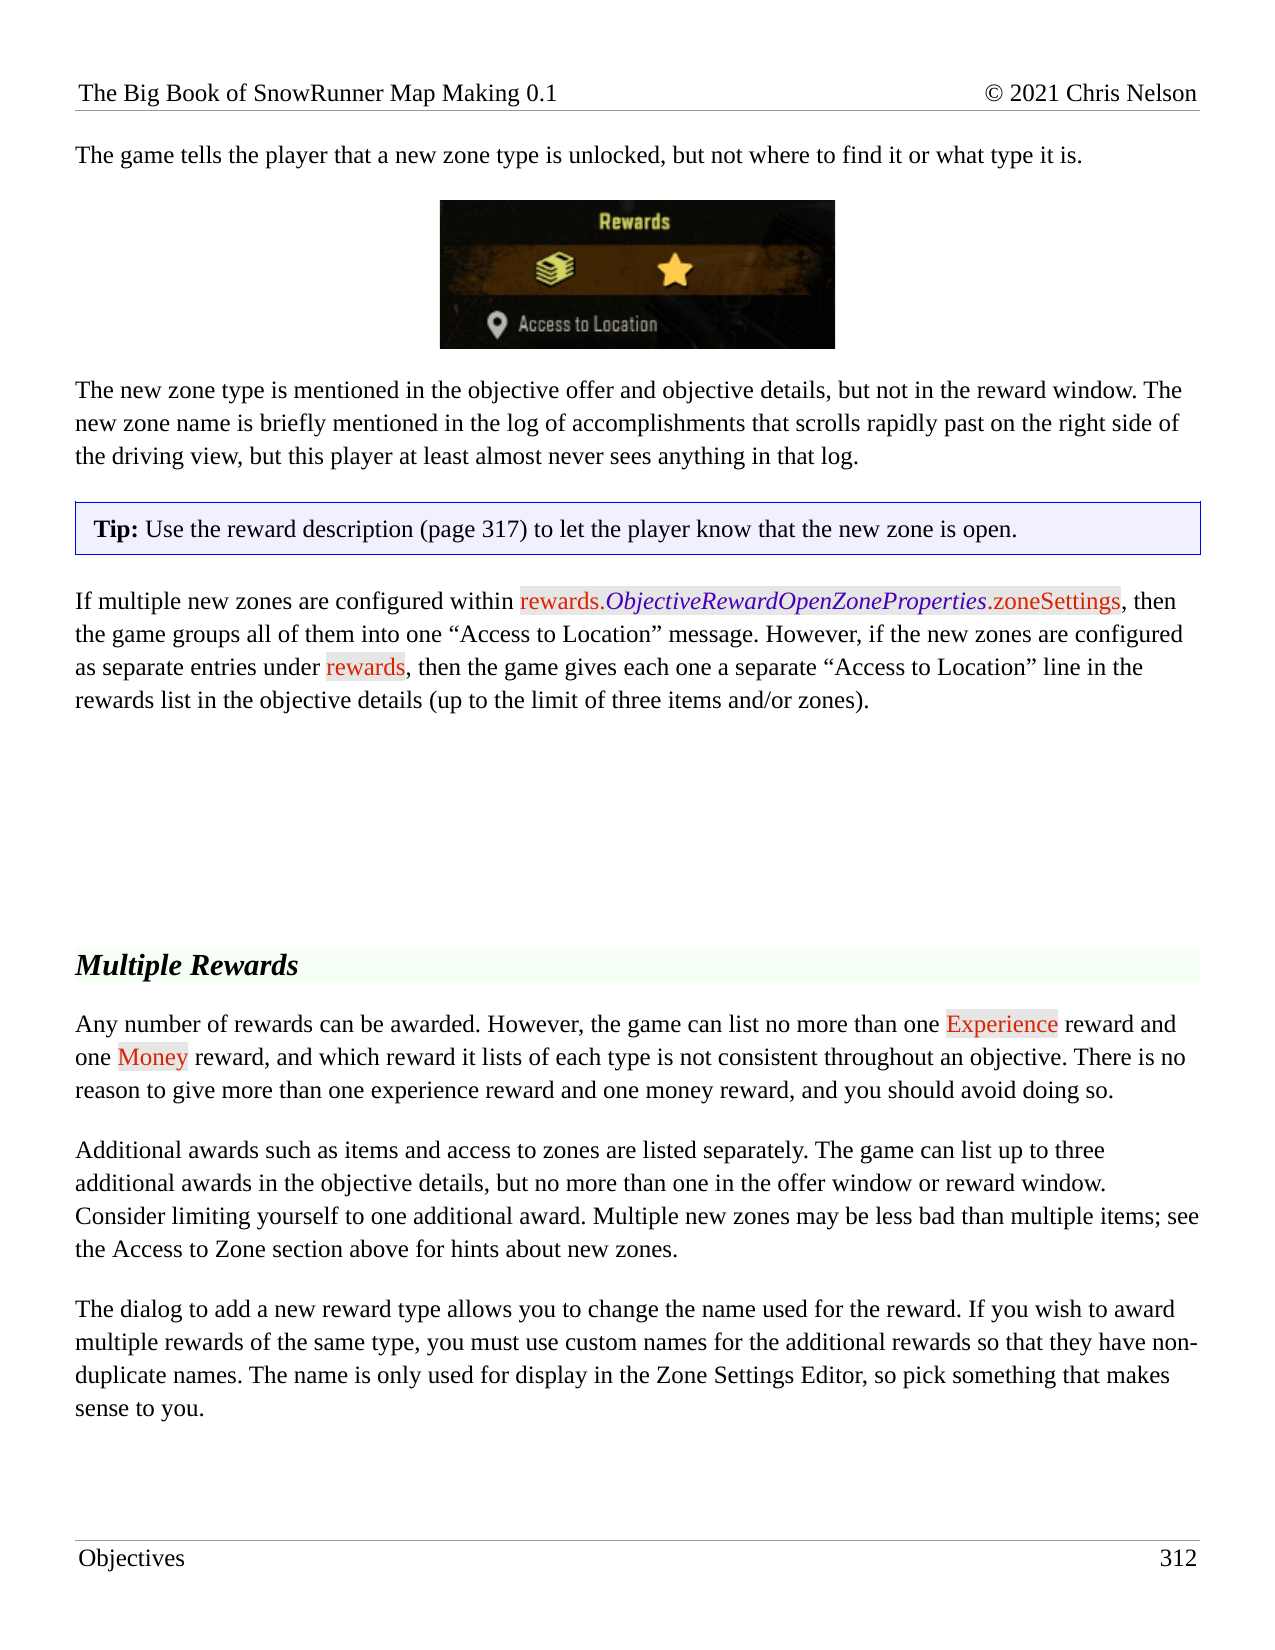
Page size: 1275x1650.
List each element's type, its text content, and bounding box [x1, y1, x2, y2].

text The game tells the player that a new zone type is unlocked, but not where to find it or what type it is. [75, 140, 1200, 169]
subtitle Multiple Rewards [75, 947, 1200, 982]
picture [439, 200, 836, 349]
text The new zone type is mentioned in the objective offer and objective details, but not in the reward window. The new zone name is briefly mentioned in the log of accomplishments that scrolls rapidly past on the right side of the driving view, but this player at least almost never sees anything in that log. [75, 375, 1200, 470]
text If multiple new zones are configured within rewards.ObjectiveRewardOpenZoneProperties.zoneSettings, then the game groups all of them into one “Access to Location” message. However, if the new zones are configured as separate entries under rewards, then the game gives each one a separate “Access to Location” line in the rewards list in the objective details (up to the limit of three items and/or zones). [75, 586, 1200, 714]
text Additional awards such as items and access to zones are listed separately. The game can list up to three additional awards in the objective details, but no more than one in the offer window or reward window. Consider limiting yourself to one additional award. Multiple new zones may be less bad than multiple items; see the Access to Zone section above for hints about new zones. [75, 1135, 1200, 1263]
text Any number of rewards can be awarded. However, the game can list no more than one Experience reward and one Money reward, and which reward it lists of each type is not consistent throughout an objective. There is no reason to give more than one experience reward and one money reward, and you should avoid doing so. [75, 1009, 1200, 1104]
list Use the reward description (page 317) to let the player know that the new zone is open. [76, 503, 1200, 554]
text The dialog to add a new reward type allows you to change the name used for the reward. If you wish to award multiple rewards of the same type, you must use custom names for the additional rewards so that they have non-duplicate names. The name is only used for display in the Zone Settings Editor, so pick something that makes sense to you. [75, 1294, 1200, 1422]
